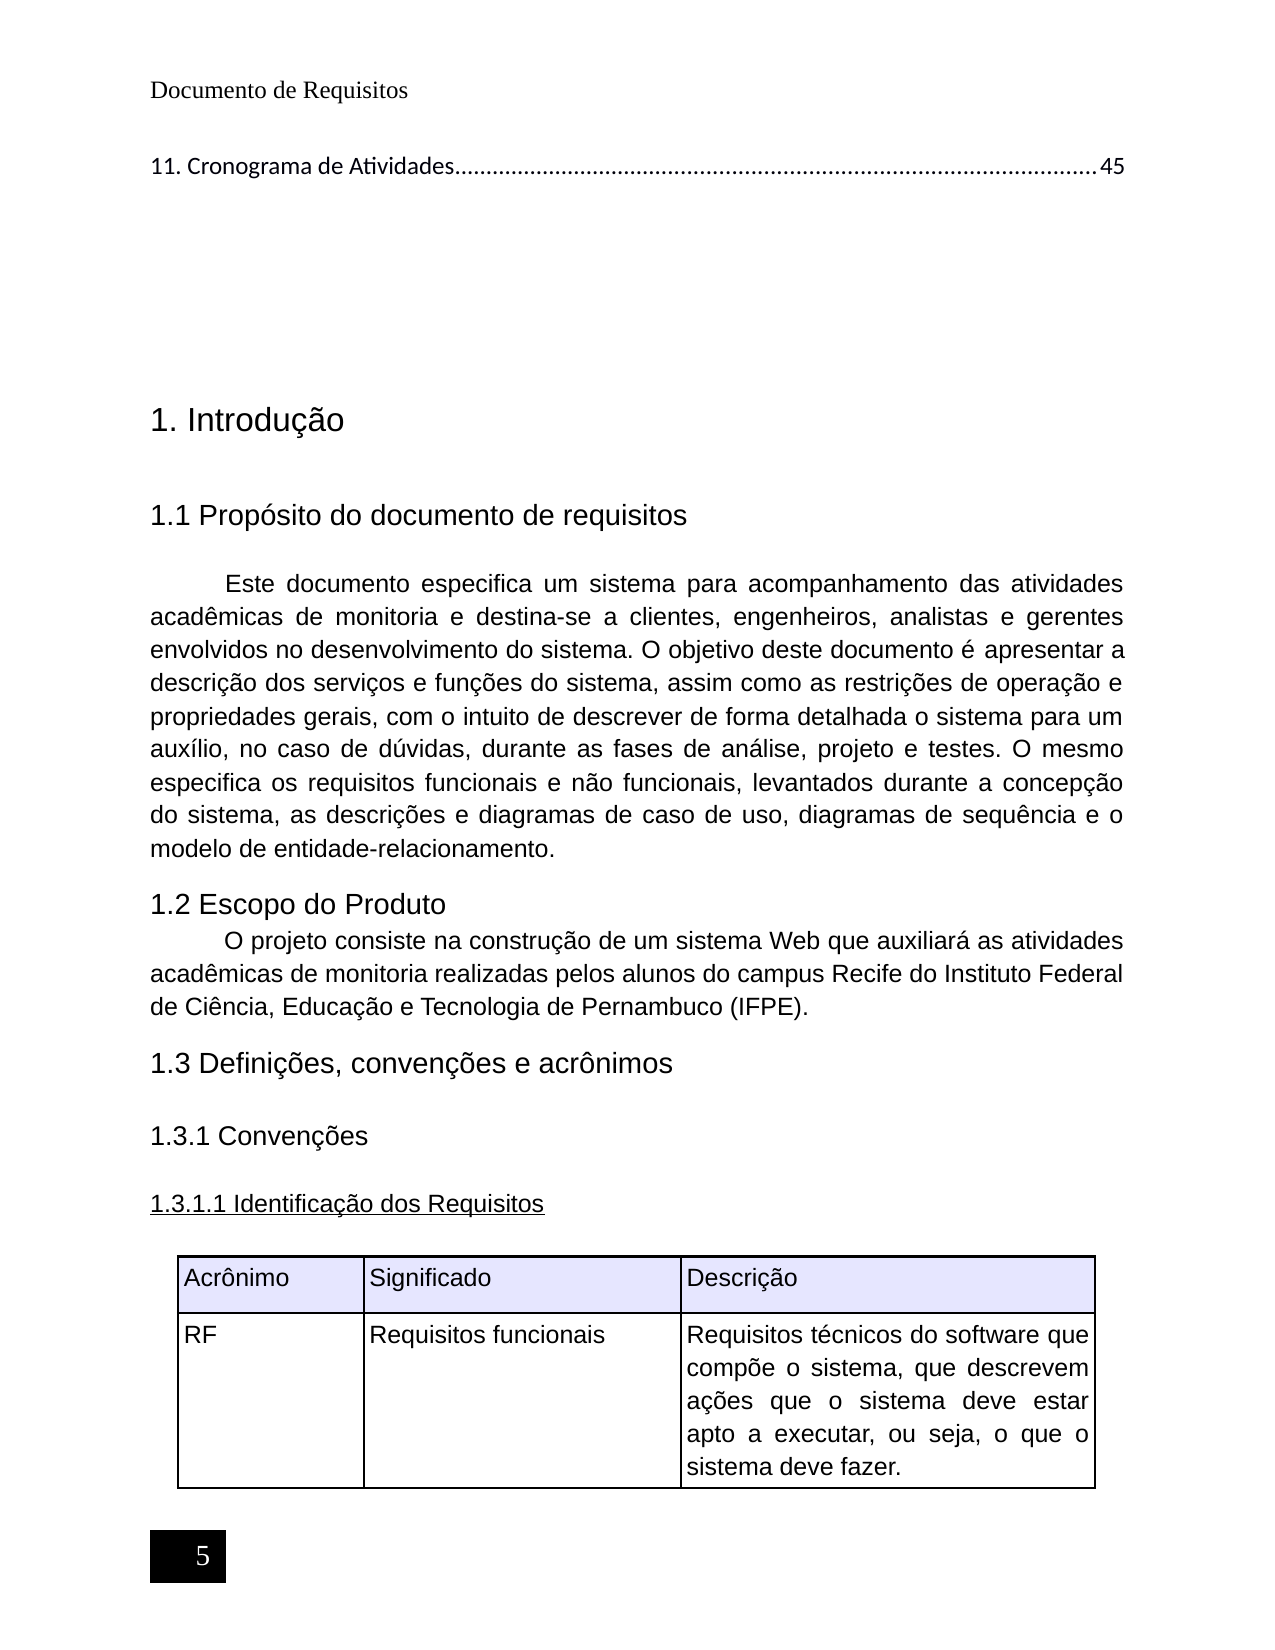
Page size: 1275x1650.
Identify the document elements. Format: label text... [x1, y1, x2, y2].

subtitle 1.1 Propósito do documento de requisitos [150, 498, 1125, 531]
table_header Descrição [682, 1258, 1094, 1312]
text 11. Cronograma de Atividades 45 [150, 150, 1125, 181]
table_header Significado [365, 1258, 680, 1312]
text 1.3.1 Convenções [150, 1120, 1125, 1152]
table_cell Requisitos funcionais [365, 1314, 680, 1487]
text Este documento especifica um sistema para acompanhamento das atividades acadêmicas de monitoria e destina-se a clientes, engenheiros, analistas e gerentes envolvidos no desenvolvimento do sistema. O objetivo deste documento é apresentar a descrição dos serviços e funções do sistema, assim como as restrições de operação e propriedades gerais, com o intuito de descrever de forma detalhada o sistema para um auxílio, no caso de dúvidas, durante as fases de análise, projeto e testes. O mesmo especifica os requisitos funcionais e não funcionais, levantados durante a concepção do sistema, as descrições e diagramas de caso de uso, diagramas de sequência e o modelo de entidade-relacionamento. [150, 569, 1125, 862]
text 1.3.1.1 Identificação dos Requisitos [150, 1189, 1125, 1218]
table_cell Requisitos técnicos do software que compõe o sistema, que descrevem ações que o sistema deve estar apto a executar, ou seja, o que o sistema deve fazer. [682, 1314, 1094, 1487]
table_header Acrônimo [179, 1258, 363, 1312]
subtitle 1.3 Definições, convenções e acrônimos [150, 1046, 1125, 1079]
subtitle 1. Introdução [150, 400, 1125, 438]
text O projeto consiste na construção de um sistema Web que auxiliará as atividades acadêmicas de monitoria realizadas pelos alunos do campus Recife do Instituto Federal de Ciência, Educação e Tecnologia de Pernambuco (IFPE). [150, 926, 1125, 1021]
table_cell RF [179, 1314, 363, 1487]
subtitle 1.2 Escopo do Produto [150, 887, 1125, 921]
